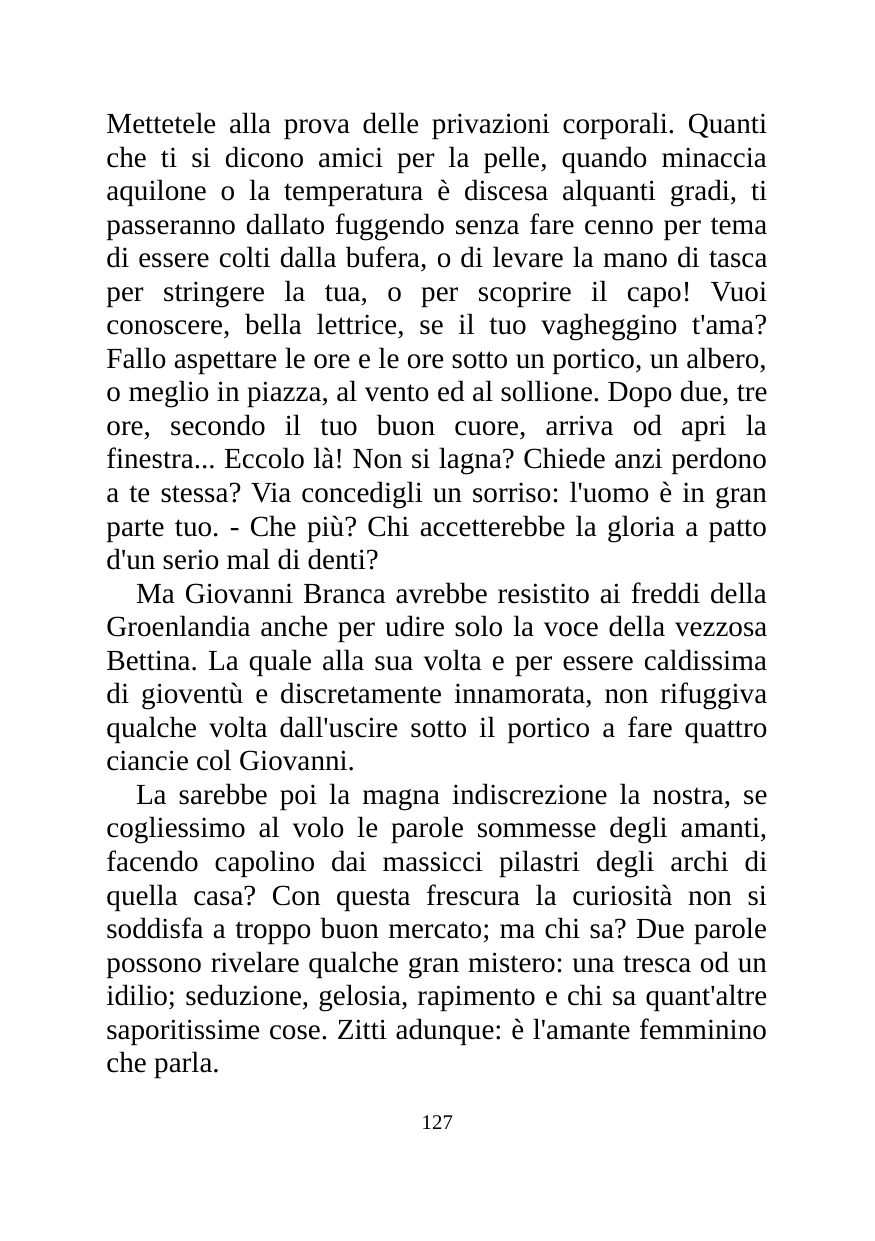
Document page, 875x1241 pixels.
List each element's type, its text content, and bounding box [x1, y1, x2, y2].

text Ma Giovanni Branca avrebbe resistito ai freddi della Groenlandia anche per udire solo la voce della vezzosa Bettina. La quale alla sua volta e per essere caldissima di gioventù e discretamente innamorata, non rifuggiva qualche volta dall'uscire sotto il portico a fare quattro ciancie col Giovanni. [106, 576, 768, 777]
text Mettetele alla prova delle privazioni corporali. Quanti che ti si dicono amici per la pelle, quando minaccia aquilone o la temperatura è discesa alquanti gradi, ti passeranno dallato fuggendo senza fare cenno per tema di essere colti dalla bufera, o di levare la mano di tasca per stringere la tua, o per scoprire il capo! Vuoi conoscere, bella lettrice, se il tuo vagheggino t'ama? Fallo aspettare le ore e le ore sotto un portico, un albero, o meglio in piazza, al vento ed al sollione. Dopo due, tre ore, secondo il tuo buon cuore, arriva od apri la finestra... Eccolo là! Non si lagna? Chiede anzi perdono a te stessa? Via concedigli un sorriso: l'uomo è in gran parte tuo. - Che più? Chi accetterebbe la gloria a patto d'un serio mal di denti? [106, 106, 768, 576]
text La sarebbe poi la magna indiscrezione la nostra, se cogliessimo al volo le parole sommesse degli amanti, facendo capolino dai massicci pilastri degli archi di quella casa? Con questa frescura la curiosità non si soddisfa a troppo buon mercato; ma chi sa? Due parole possono rivelare qualche gran mistero: una tresca od un idilio; seduzione, gelosia, rapimento e chi sa quant'altre saporitissime cose. Zitti adunque: è l'amante femminino che parla. [106, 777, 768, 1079]
